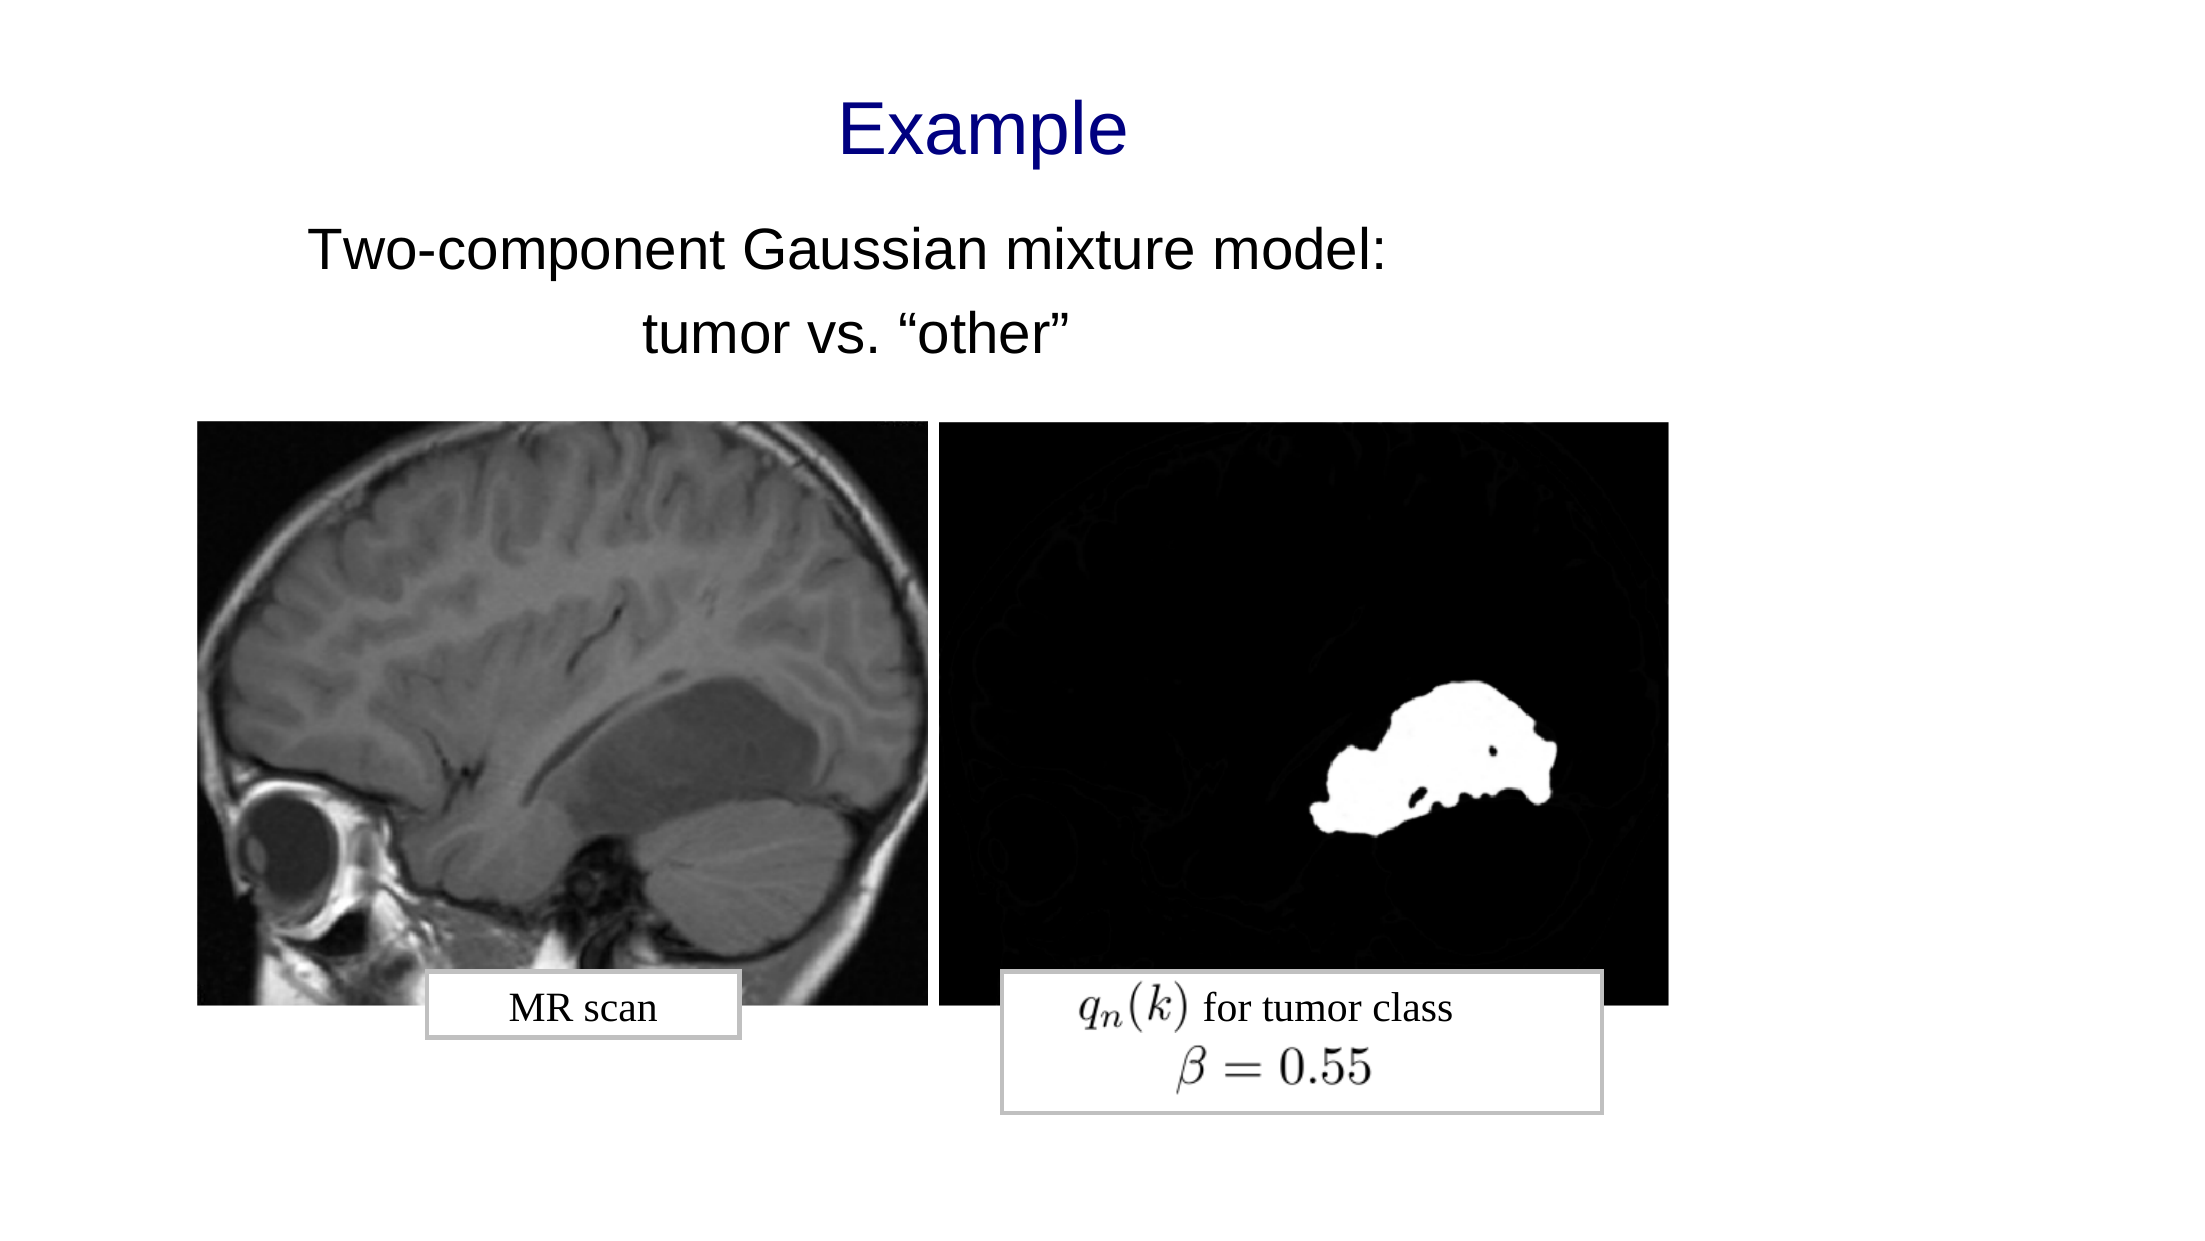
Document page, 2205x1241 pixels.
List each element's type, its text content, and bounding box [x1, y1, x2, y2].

title Example [326, 65, 1640, 179]
text_box for tumor class [1001, 971, 1603, 1113]
picture [939, 421, 1670, 1007]
picture [1169, 1038, 1378, 1104]
picture [196, 420, 928, 1007]
text_box MR scan [426, 971, 740, 1038]
picture [1075, 978, 1191, 1033]
text_box Two-component Gaussian mixture model: tumor vs. “other” [293, 203, 1626, 523]
